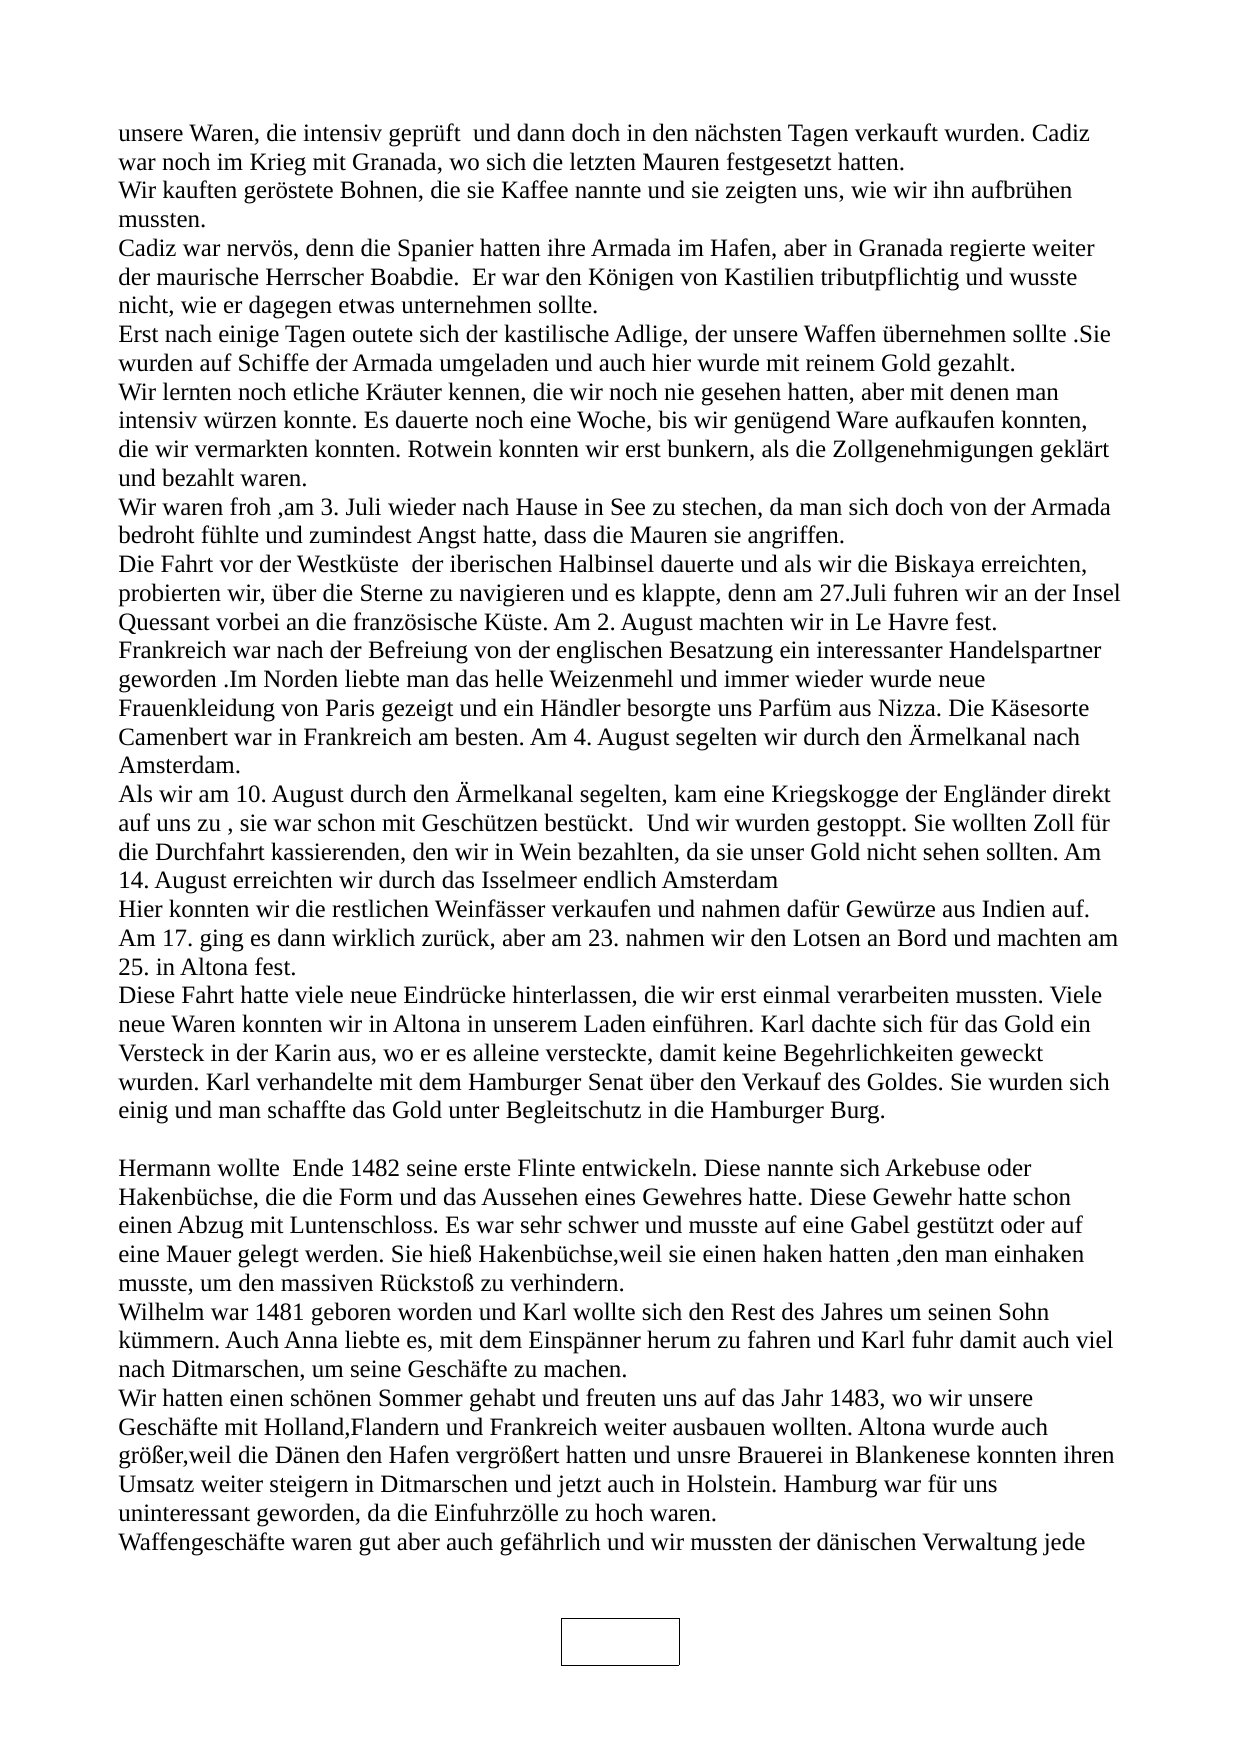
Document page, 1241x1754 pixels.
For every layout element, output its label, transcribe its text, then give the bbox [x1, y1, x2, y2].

text Wir hatten einen schönen Sommer gehabt und freuten uns auf das Jahr 1483, wo wir unsere Geschäfte mit Holland,Flandern und Frankreich weiter ausbauen wollten. Altona wurde auch größer,weil die Dänen den Hafen vergrößert hatten und unsre Brauerei in Blankenese konnten ihren Umsatz weiter steigern in Ditmarschen und jetzt auch in Holstein. Hamburg war für uns uninteressant geworden, da die Einfuhrzölle zu hoch waren. [118, 1383, 1122, 1527]
text Am 17. ging es dann wirklich zurück, aber am 23. nahmen wir den Lotsen an Bord und machten am 25. in Altona fest. [118, 923, 1122, 981]
text Waffengeschäfte waren gut aber auch gefährlich und wir mussten der dänischen Verwaltung jede [118, 1527, 1122, 1556]
text Wilhelm war 1481 geboren worden und Karl wollte sich den Rest des Jahres um seinen Sohn kümmern. Auch Anna liebte es, mit dem Einspänner herum zu fahren und Karl fuhr damit auch viel nach Ditmarschen, um seine Geschäfte zu machen. [118, 1297, 1122, 1383]
text Hermann wollte Ende 1482 seine erste Flinte entwickeln. Diese nannte sich Arkebuse oder Hakenbüchse, die die Form und das Aussehen eines Gewehres hatte. Diese Gewehr hatte schon einen Abzug mit Luntenschloss. Es war sehr schwer und musste auf eine Gabel gestützt oder auf eine Mauer gelegt werden. Sie hieß Hakenbüchse,weil sie einen haken hatten ,den man einhaken musste, um den massiven Rückstoß zu verhindern. [118, 1153, 1122, 1297]
text Erst nach einige Tagen outete sich der kastilische Adlige, der unsere Waffen übernehmen sollte .Sie wurden auf Schiffe der Armada umgeladen und auch hier wurde mit reinem Gold gezahlt. [118, 319, 1122, 377]
text unsere Waren, die intensiv geprüft und dann doch in den nächsten Tagen verkauft wurden. Cadiz war noch im Krieg mit Granada, wo sich die letzten Mauren festgesetzt hatten. [118, 118, 1122, 176]
text Frankreich war nach der Befreiung von der englischen Besatzung ein interessanter Handelspartner geworden .Im Norden liebte man das helle Weizenmehl und immer wieder wurde neue Frauenkleidung von Paris gezeigt und ein Händler besorgte uns Parfüm aus Nizza. Die Käsesorte Camenbert war in Frankreich am besten. Am 4. August segelten wir durch den Ärmelkanal nach Amsterdam. [118, 636, 1122, 779]
text Wir kauften geröstete Bohnen, die sie Kaffee nannte und sie zeigten uns, wie wir ihn aufbrühen mussten. [118, 176, 1122, 233]
text Diese Fahrt hatte viele neue Eindrücke hinterlassen, die wir erst einmal verarbeiten mussten. Viele neue Waren konnten wir in Altona in unserem Laden einführen. Karl dachte sich für das Gold ein Versteck in der Karin aus, wo er es alleine versteckte, damit keine Begehrlichkeiten geweckt wurden. Karl verhandelte mit dem Hamburger Senat über den Verkauf des Goldes. Sie wurden sich einig und man schaffte das Gold unter Begleitschutz in die Hamburger Burg. [118, 981, 1122, 1124]
text Wir waren froh ,am 3. Juli wieder nach Hause in See zu stechen, da man sich doch von der Armada bedroht fühlte und zumindest Angst hatte, dass die Mauren sie angriffen. [118, 492, 1122, 549]
text Hier konnten wir die restlichen Weinfässer verkaufen und nahmen dafür Gewürze aus Indien auf. [118, 894, 1122, 923]
text Cadiz war nervös, denn die Spanier hatten ihre Armada im Hafen, aber in Granada regierte weiter der maurische Herrscher Boabdie. Er war den Königen von Kastilien tributpflichtig und wusste nicht, wie er dagegen etwas unternehmen sollte. [118, 233, 1122, 319]
text Als wir am 10. August durch den Ärmelkanal segelten, kam eine Kriegskogge der Engländer direkt auf uns zu , sie war schon mit Geschützen bestückt. Und wir wurden gestoppt. Sie wollten Zoll für die Durchfahrt kassierenden, den wir in Wein bezahlten, da sie unser Gold nicht sehen sollten. Am 14. August erreichten wir durch das Isselmeer endlich Amsterdam [118, 779, 1122, 894]
text Wir lernten noch etliche Kräuter kennen, die wir noch nie gesehen hatten, aber mit denen man intensiv würzen konnte. Es dauerte noch eine Woche, bis wir genügend Ware aufkaufen konnten, die wir vermarkten konnten. Rotwein konnten wir erst bunkern, als die Zollgenehmigungen geklärt und bezahlt waren. [118, 377, 1122, 492]
text Die Fahrt vor der Westküste der iberischen Halbinsel dauerte und als wir die Biskaya erreichten, probierten wir, über die Sterne zu navigieren und es klappte, denn am 27.Juli fuhren wir an der Insel Quessant vorbei an die französische Küste. Am 2. August machten wir in Le Havre fest. [118, 549, 1122, 636]
